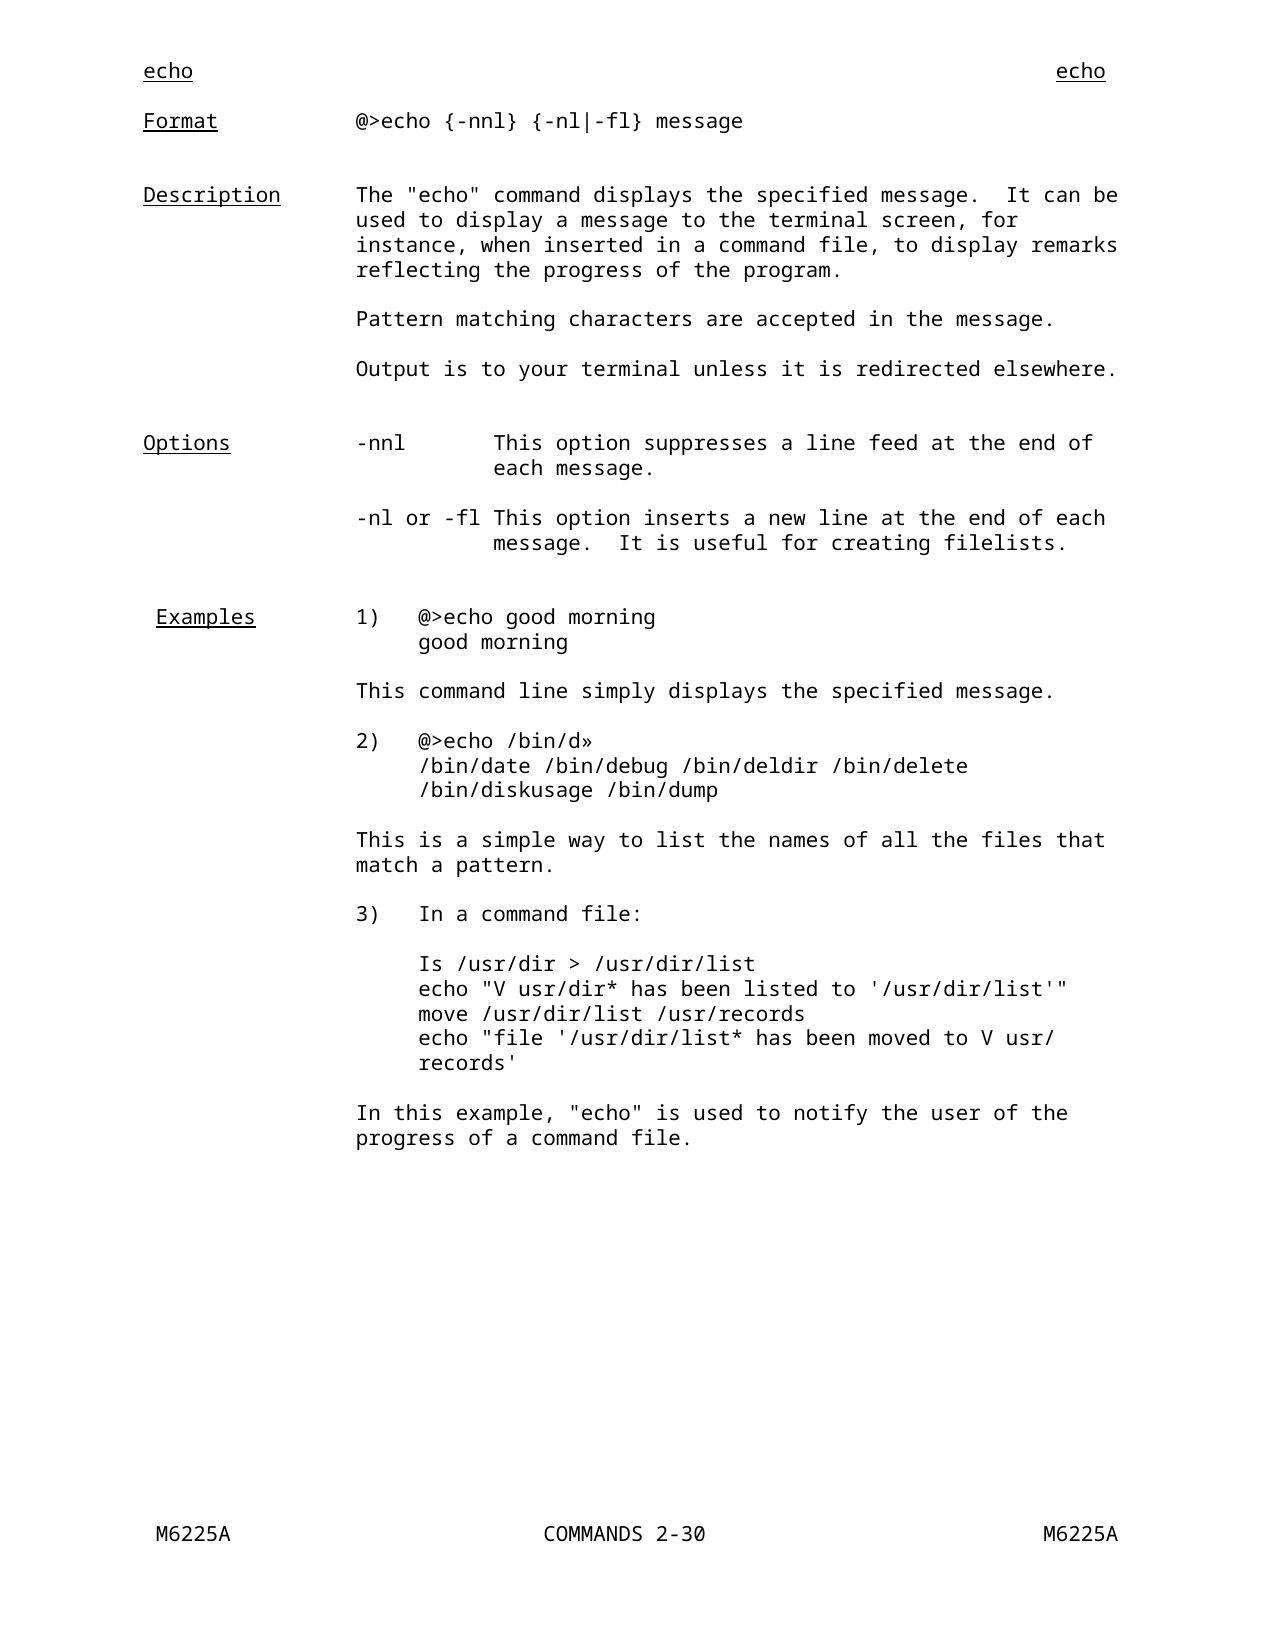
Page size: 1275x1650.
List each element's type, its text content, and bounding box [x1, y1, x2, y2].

text match a pattern. [118, 852, 1145, 877]
text echo "V usr/dir* has been listed to '/usr/dir/list'" [118, 976, 1145, 1001]
text 3) In a command file: [118, 902, 1145, 927]
text progress of a command file. [118, 1125, 1145, 1150]
text This command line simply displays the specified message. [118, 679, 1145, 704]
text This is a simple way to list the names of all the files that [118, 828, 1145, 852]
text move /usr/dir/list /usr/records [118, 1001, 1145, 1026]
text Format @>echo {-nnl} {-nl|-fl} message [118, 109, 1145, 133]
text Options -nnl This option suppresses a line feed at the end of [118, 431, 1145, 456]
text used to display a message to the terminal screen, for [118, 208, 1145, 233]
text echo "file '/usr/dir/list* has been moved to V usr/ [118, 1026, 1145, 1051]
text Pattern matching characters are accepted in the message. [118, 307, 1145, 332]
text -nl or -fl This option inserts a new line at the end of each [118, 505, 1145, 530]
text message. It is useful for creating filelists. [118, 530, 1145, 555]
text reflecting the progress of the program. [118, 257, 1145, 282]
text Is /usr/dir > /usr/dir/list [118, 952, 1145, 976]
text Description The "echo" command displays the specified message. It can be [118, 183, 1145, 208]
text records' [118, 1051, 1145, 1076]
text good morning [118, 629, 1145, 654]
text M6225A COMMANDS 2-30 M6225A [118, 1522, 1145, 1547]
text /bin/date /bin/debug /bin/deldir /bin/delete [118, 753, 1145, 778]
text /bin/diskusage /bin/dump [118, 778, 1145, 803]
text In this example, "echo" is used to notify the user of the [118, 1100, 1145, 1125]
text Output is to your terminal unless it is redirected elsewhere. [118, 357, 1145, 381]
text Examples 1) @>echo good morning [118, 604, 1145, 629]
text 2) @>echo /bin/d» [118, 728, 1145, 753]
text instance, when inserted in a command file, to display remarks [118, 233, 1145, 257]
text echo echo [118, 59, 1145, 84]
text each message. [118, 456, 1145, 481]
